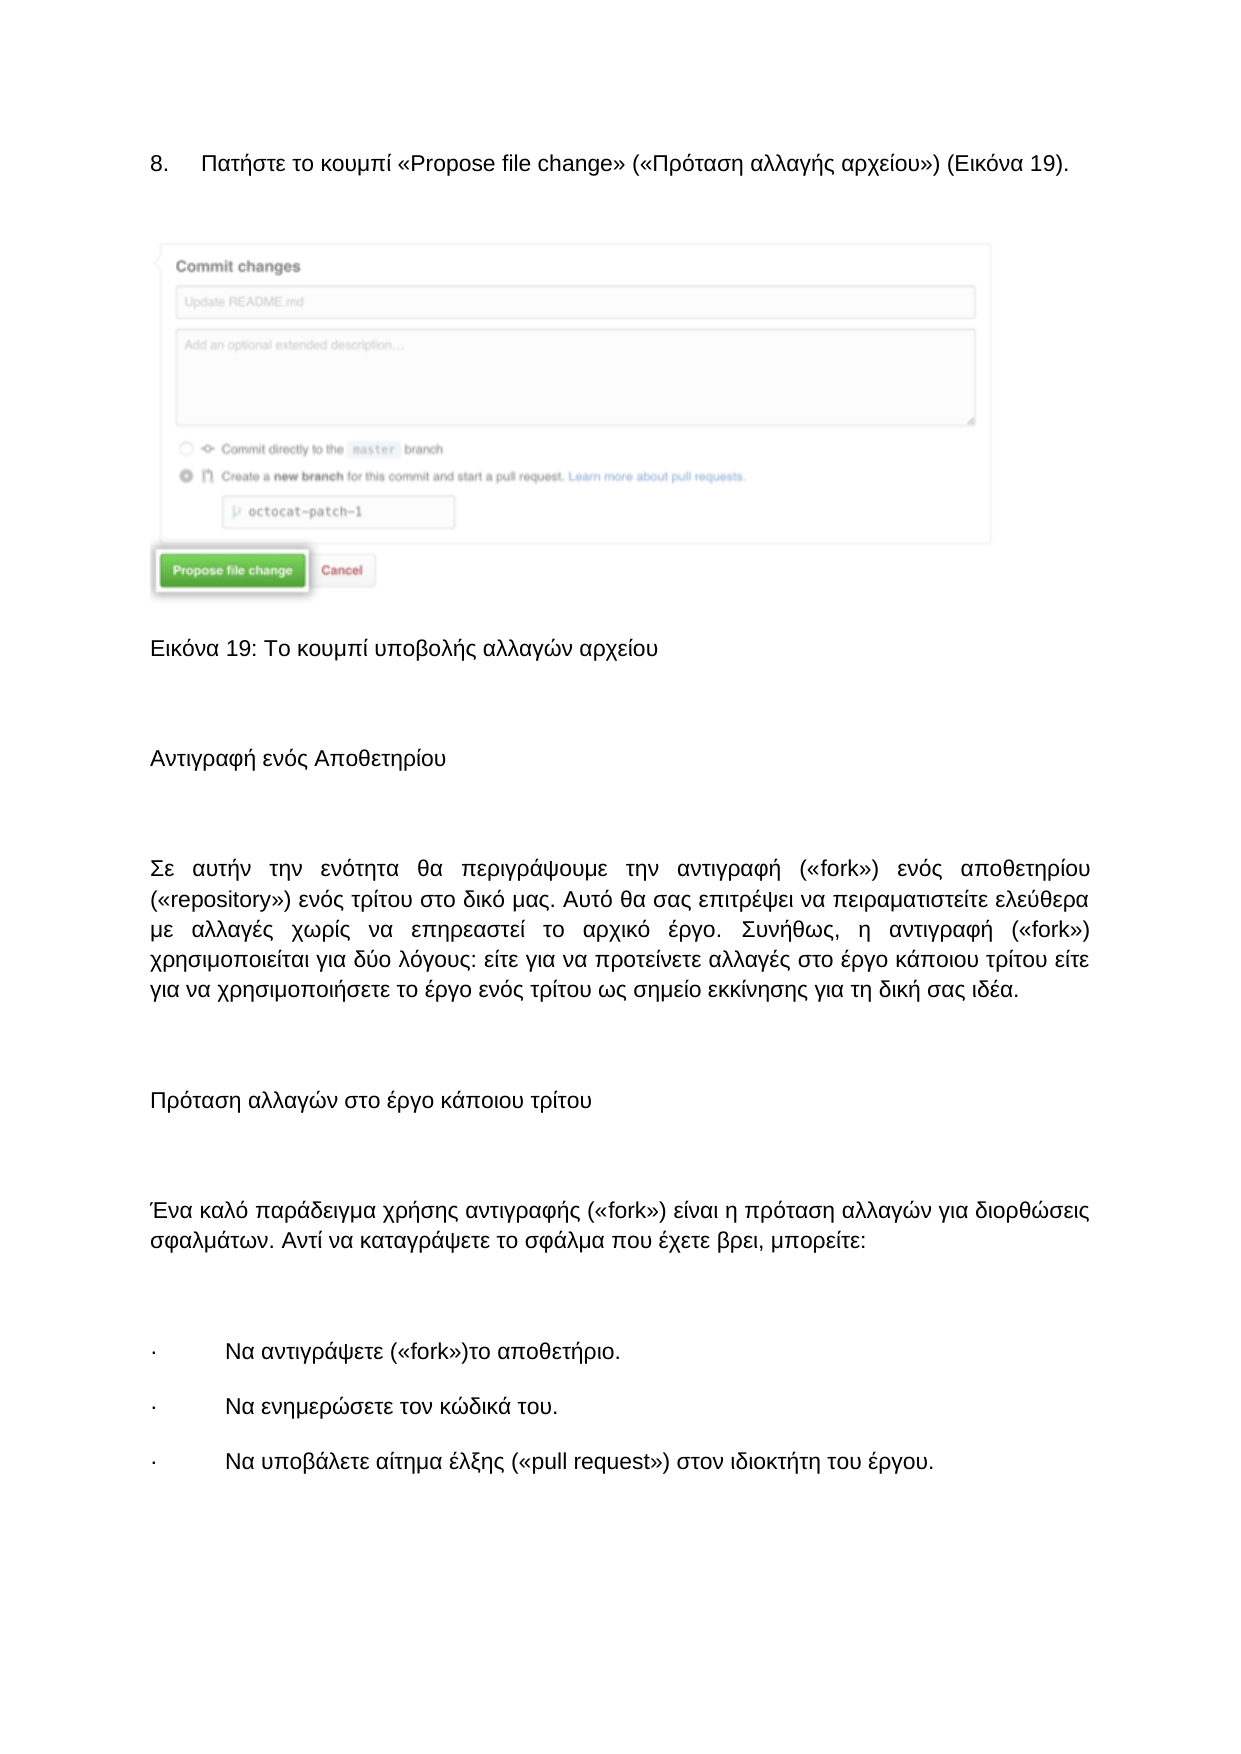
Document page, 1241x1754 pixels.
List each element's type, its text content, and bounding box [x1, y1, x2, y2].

text · Να ενημερώσετε τον κώδικά του. [150, 1393, 1091, 1419]
text · Να υποβάλετε αίτημα έλξης («pull request») στον ιδιοκτήτη του έργου. [150, 1448, 1091, 1474]
text Αντιγραφή ενός Αποθετηρίου [150, 745, 1091, 771]
text Ένα καλό παράδειγμα χρήσης αντιγραφής («fork») είναι η πρόταση αλλαγών για διορθώσεις σφαλμάτων. Αντί να καταγράψετε το σφάλμα που έχετε βρει, μπορείτε: [150, 1197, 1091, 1254]
text · Να αντιγράψετε («fork»)το αποθετήριο. [150, 1338, 1091, 1364]
text 8. Πατήστε το κουμπί «Propose file change» («Πρόταση αλλαγής αρχείου») (Εικόνα 19). [150, 150, 1091, 176]
text Εικόνα 19: Το κουμπί υποβολής αλλαγών αρχείου [150, 634, 1091, 661]
text Σε αυτήν την ενότητα θα περιγράψουμε την αντιγραφή («fork») ενός αποθετηρίου («repository») ενός τρίτου στο δικό μας. Αυτό θα σας επιτρέψει να πειραματιστείτε ελεύθερα με αλλαγές χωρίς να επηρεαστεί το αρχικό έργο. Συνήθως, η αντιγραφή («fork») χρησιμοποιείται για δύο λόγους: είτε για να προτείνετε αλλαγές στο έργο κάποιου τρίτου είτε για να χρησιμοποιήσετε το έργο ενός τρίτου ως σημείο εκκίνησης για τη δική σας ιδέα. [150, 855, 1091, 1003]
text Πρόταση αλλαγών στο έργο κάποιου τρίτου [150, 1087, 1091, 1113]
